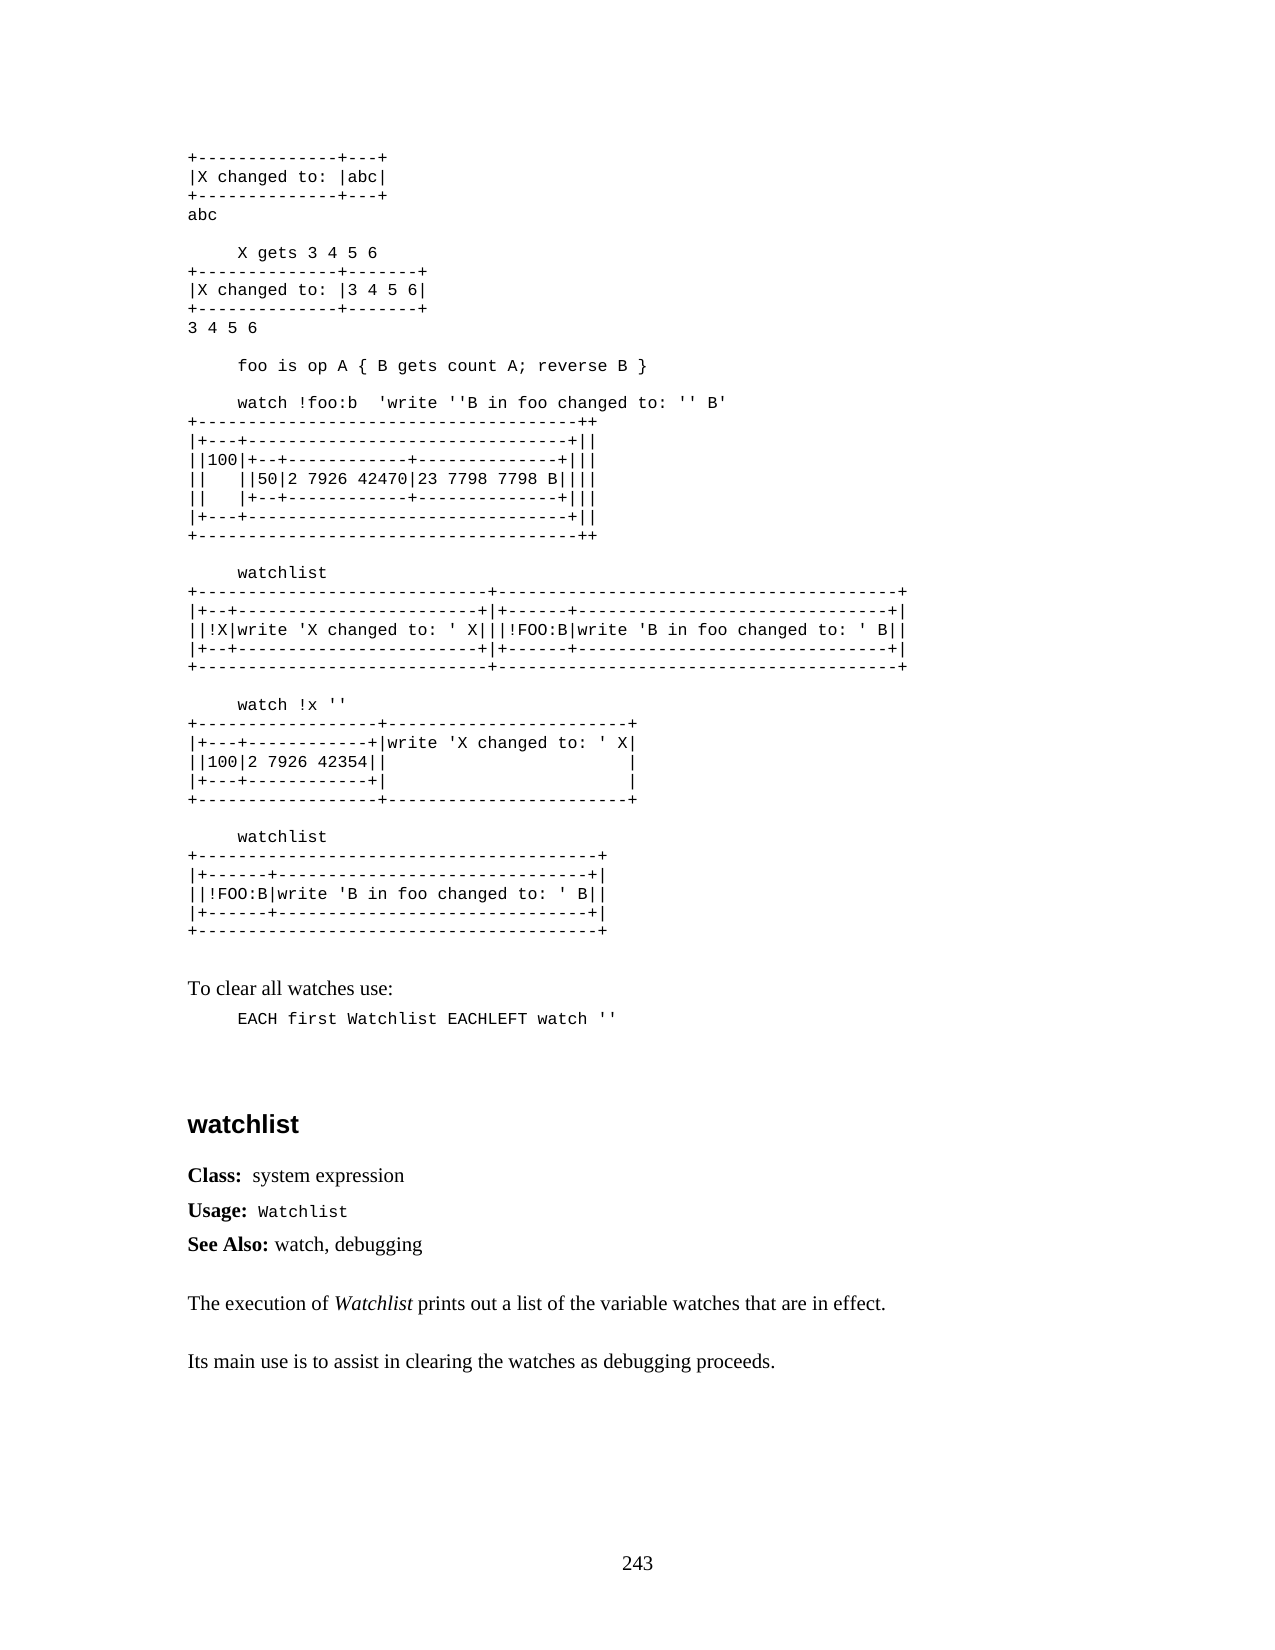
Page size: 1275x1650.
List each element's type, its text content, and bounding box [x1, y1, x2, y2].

text EACH first Watchlist EACHLEFT watch '' [187, 1011, 1087, 1030]
text The execution of Watchlist prints out a list of the variable watches that are in effect. [187, 1291, 1087, 1339]
text To clear all watches use: [187, 976, 1087, 1000]
text +--------------+---+ |X changed to: |abc| +--------------+---+ abc X gets 3 4 5 6 +--------------+-------+ |X changed to: |3 4 5 6| +--------------+-------+ 3 4 5 6 foo is op A { B gets count A; reverse B } watch !foo:b 'write ''B in foo changed to: '' B' +--------------------------------------++ |+---+--------------------------------+|| ||100|+--+------------+--------------+||| || ||50|2 7926 42470|23 7798 7798 B|||| || |+--+------------+--------------+||| |+---+--------------------------------+|| +--------------------------------------++ watchlist +-----------------------------+----------------------------------------+ |+--+------------------------+|+------+-------------------------------+| ||!X|write 'X changed to: ' X|||!FOO:B|write 'B in foo changed to: ' B|| |+--+------------------------+|+------+-------------------------------+| +-----------------------------+----------------------------------------+ watch !x '' +------------------+------------------------+ |+---+------------+|write 'X changed to: ' X| ||100|2 7926 42354|| | |+---+------------+| | +------------------+------------------------+ watchlist +----------------------------------------+ |+------+-------------------------------+| ||!FOO:B|write 'B in foo changed to: ' B|| |+------+-------------------------------+| +----------------------------------------+ [187, 150, 1087, 966]
text watchlist [187, 1109, 1087, 1139]
text Usage: Watchlist [187, 1197, 1087, 1222]
text Its main use is to assist in clearing the watches as debugging proceeds. [187, 1349, 1087, 1373]
text Class: system expression [187, 1163, 1087, 1187]
text See Also: watch, debugging [187, 1232, 1087, 1281]
